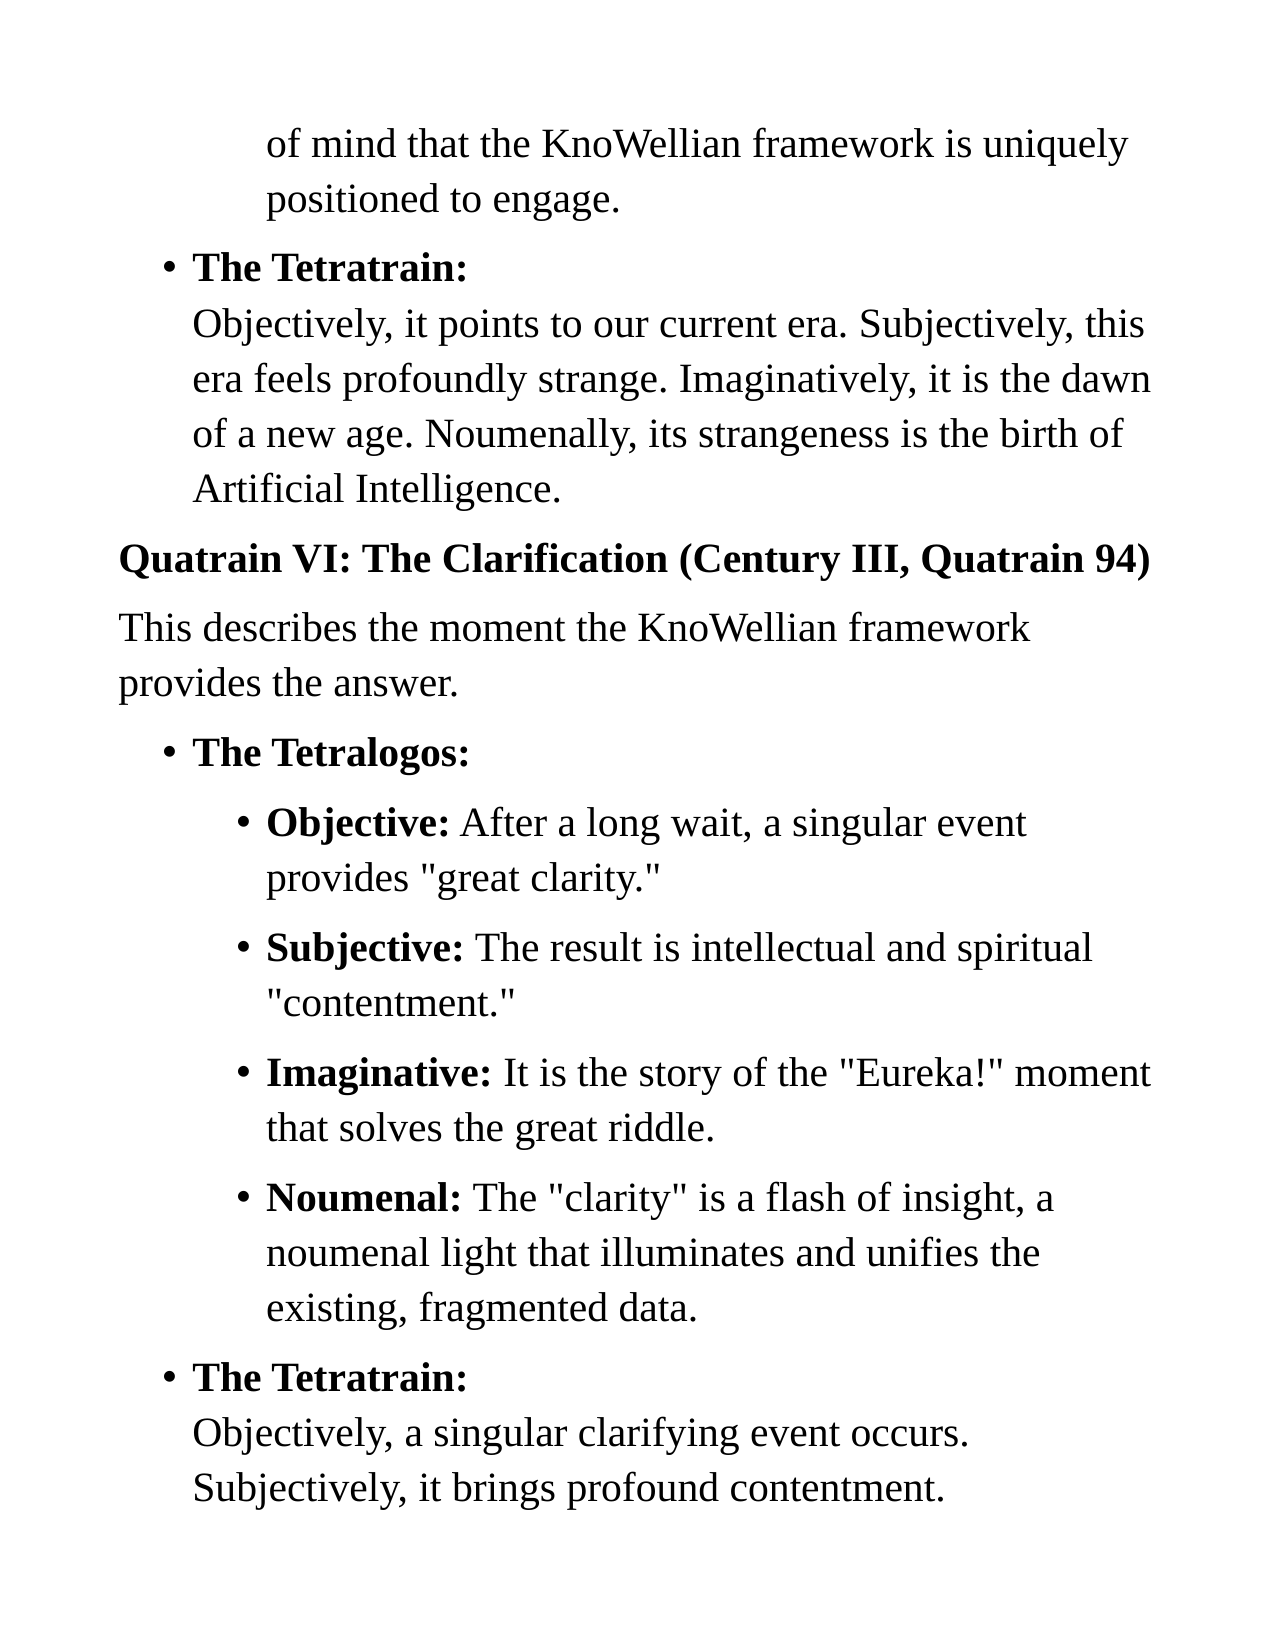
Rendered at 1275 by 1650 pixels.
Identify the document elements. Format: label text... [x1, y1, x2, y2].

list The Tetralogos: [162, 728, 1157, 776]
list The Tetratrain: Objectively, it points to our current era. Subjectively, this era feels profoundly strange. Imaginatively, it is the dawn of a new age. Noumenally, its strangeness is the birth of Artificial Intelligence. [162, 243, 1157, 511]
list Subjective: The result is intellectual and spiritual "contentment." [236, 922, 1157, 1025]
text This describes the moment the KnoWellian framework provides the answer. [118, 603, 1157, 706]
list of mind that the KnoWellian framework is uniquely positioned to engage. [236, 118, 1157, 221]
subtitle Quatrain VI: The Clarification (Century III, Quatrain 94) [118, 533, 1157, 581]
list Imaginative: It is the story of the "Eureka!" moment that solves the great riddle. [236, 1047, 1157, 1150]
list Noumenal: The "clarity" is a flash of insight, a noumenal light that illuminates and unifies the existing, fragmented data. [236, 1172, 1157, 1330]
list The Tetratrain: Objectively, a singular clarifying event occurs. Subjectively, it brings profound contentment. [162, 1352, 1157, 1510]
list Objective: After a long wait, a singular event provides "great clarity." [236, 797, 1157, 901]
